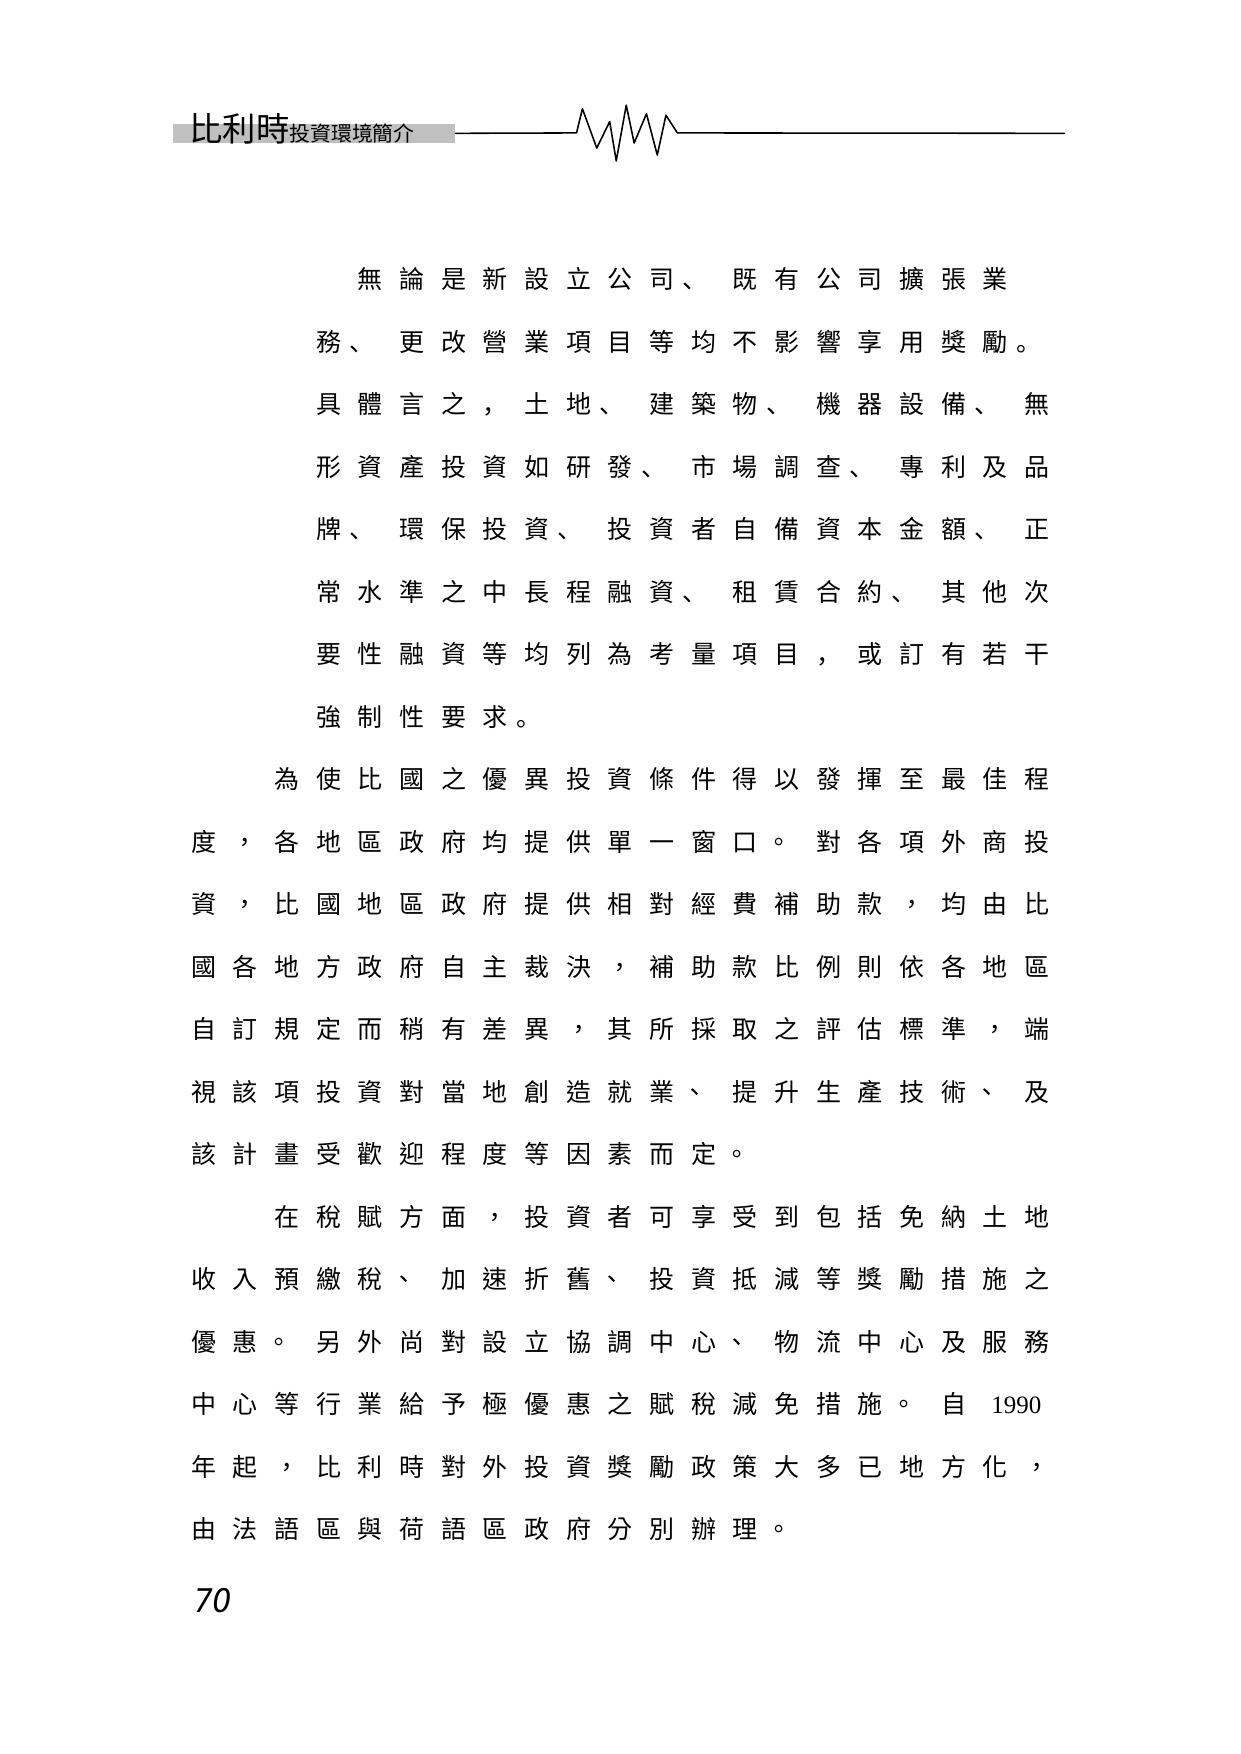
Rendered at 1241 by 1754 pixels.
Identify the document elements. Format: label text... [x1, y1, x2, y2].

text 在稅賦方面，投資者可享受到包括免納土地收入預繳稅、加速折舊、投資抵減等獎勵措施之優惠。另外尚對設立協調中心、物流中心及服務中心等行業給予極優惠之賦稅減免措施。自1990年起，比利時對外投資獎勵政策大多已地方化，由法語區與荷語區政府分別辦理。 [183, 1174, 1058, 1549]
text 無論是新設立公司、既有公司擴張業務、更改營業項目等均不影響享用獎勵。具體言之，土地、建築物、機器設備、無形資產投資如研發、市場調查、專利及品牌、環保投資、投資者自備資本金額、正常水準之中長程融資、租賃合約、其他次要性融資等均列為考量項目，或訂有若干強制性要求。 [281, 236, 1058, 736]
text 為使比國之優異投資條件得以發揮至最佳程度，各地區政府均提供單一窗口。對各項外商投資，比國地區政府提供相對經費補助款，均由比國各地方政府自主裁決，補助款比例則依各地區自訂規定而稍有差異，其所採取之評估標準，端視該項投資對當地創造就業、提升生產技術、及該計畫受歡迎程度等因素而定。 [183, 736, 1058, 1174]
